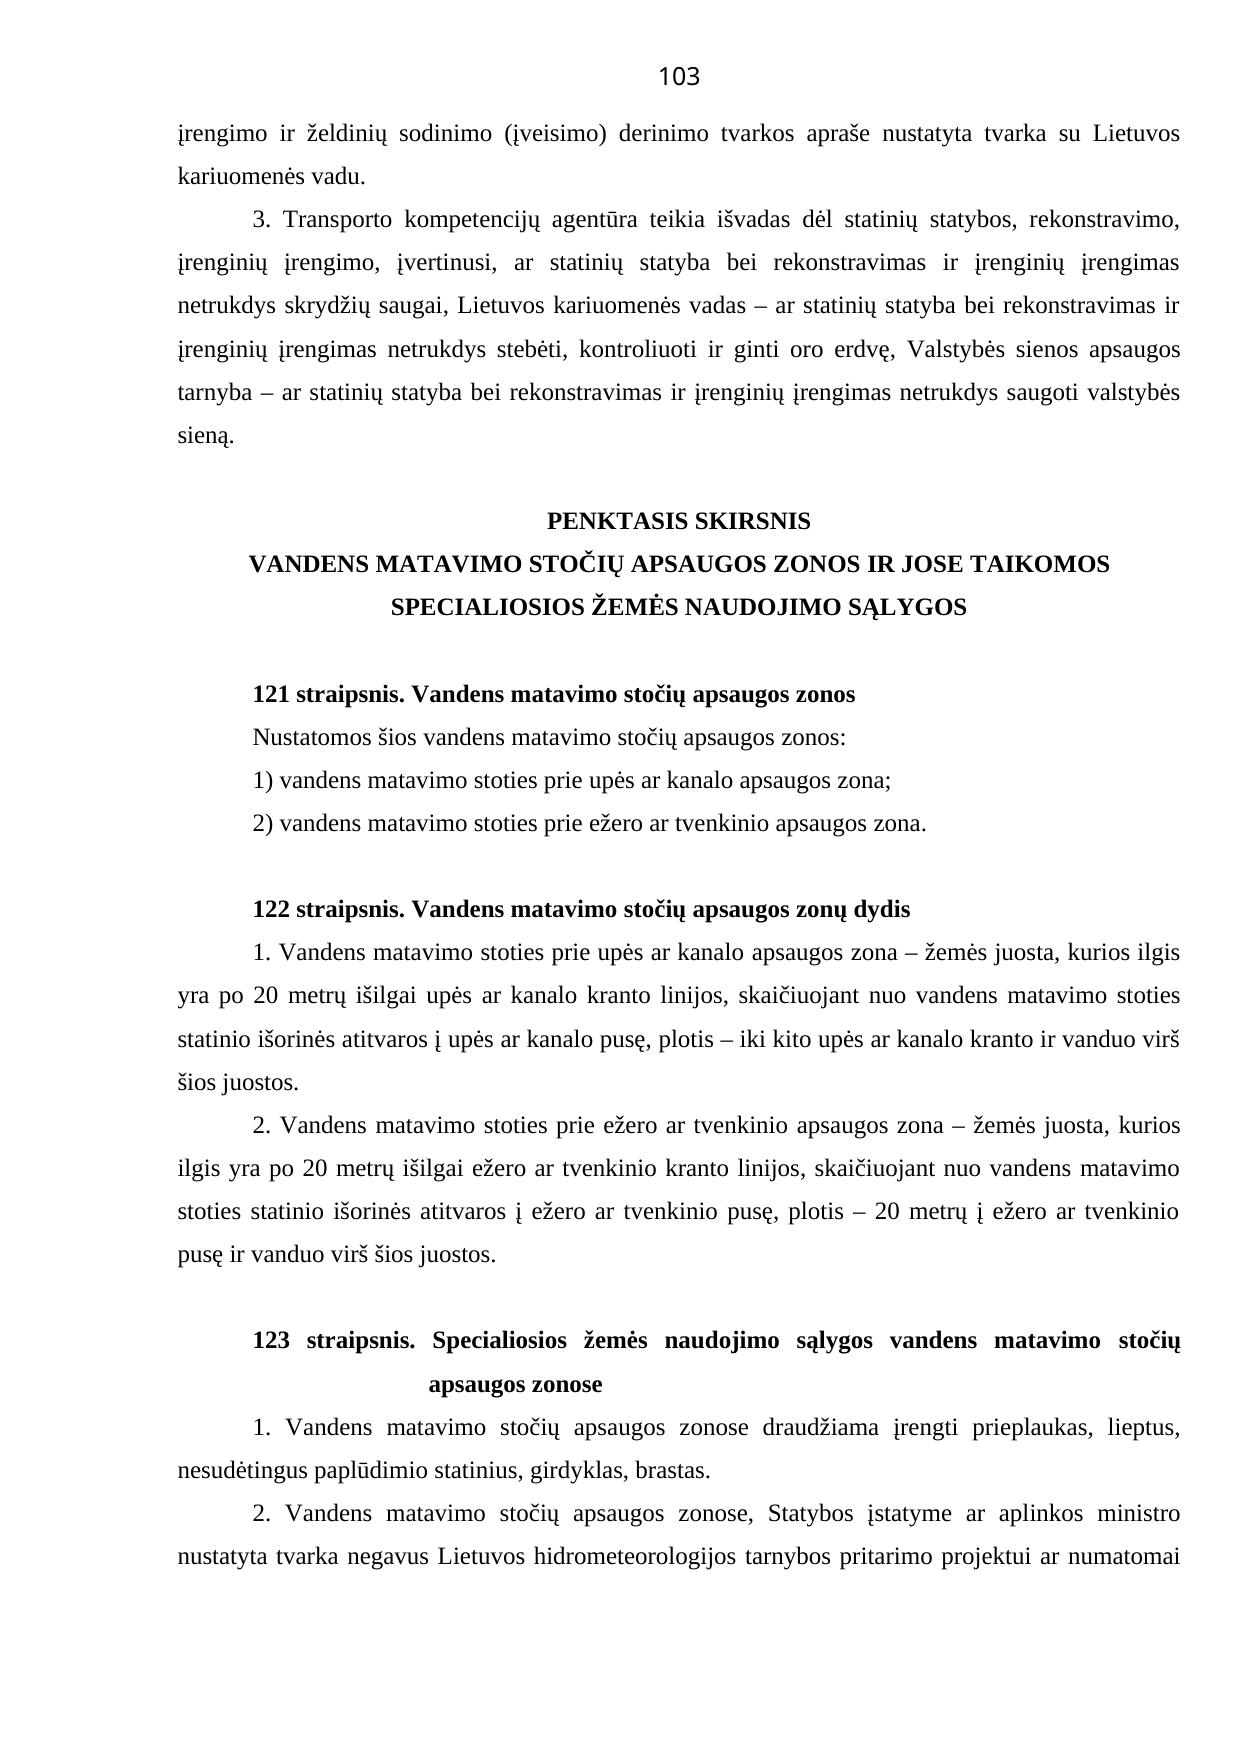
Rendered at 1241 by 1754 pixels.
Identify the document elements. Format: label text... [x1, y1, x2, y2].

text Nustatomos šios vandens matavimo stočių apsaugos zonos: [177, 722, 1181, 751]
text 122 straipsnis. Vandens matavimo stočių apsaugos zonų dydis [177, 894, 1181, 923]
text 1. Vandens matavimo stočių apsaugos zonose draudžiama įrengti prieplaukas, lieptus, nesudėtingus paplūdimio statinius, girdyklas, brastas. [177, 1412, 1181, 1484]
text 121 straipsnis. Vandens matavimo stočių apsaugos zonos [177, 679, 1181, 707]
text 3. Transporto kompetencijų agentūra teikia išvadas dėl statinių statybos, rekonstravimo, įrenginių įrengimo, įvertinusi, ar statinių statyba bei rekonstravimas ir įrenginių įrengimas netrukdys skrydžių saugai, Lietuvos kariuomenės vadas – ar statinių statyba bei rekonstravimas ir įrenginių įrengimas netrukdys stebėti, kontroliuoti ir ginti oro erdvę, Valstybės sienos apsaugos tarnyba – ar statinių statyba bei rekonstravimas ir įrenginių įrengimas netrukdys saugoti valstybės sieną. [177, 204, 1181, 449]
text VANDENS MATAVIMO STOČIŲ APSAUGOS ZONOS IR JOSE TAIKOMOS SPECIALIOSIOS ŽEMĖS NAUDOJIMO SĄLYGOS [177, 549, 1181, 621]
text 2. Vandens matavimo stočių apsaugos zonose, Statybos įstatyme ar aplinkos ministro nustatyta tvarka negavus Lietuvos hidrometeorologijos tarnybos pritarimo projektui ar numatomai [177, 1498, 1181, 1570]
text PENKTASIS SKIRSNIS [177, 506, 1181, 535]
text 123 straipsnis. Specialiosios žemės naudojimo sąlygos vandens matavimo stočių apsaugos zonose [252, 1326, 1181, 1397]
text įrengimo ir želdinių sodinimo (įveisimo) derinimo tvarkos apraše nustatyta tvarka su Lietuvos kariuomenės vadu. [177, 118, 1181, 190]
text 1) vandens matavimo stoties prie upės ar kanalo apsaugos zona; [177, 765, 1181, 794]
text 1. Vandens matavimo stoties prie upės ar kanalo apsaugos zona – žemės juosta, kurios ilgis yra po 20 metrų išilgai upės ar kanalo kranto linijos, skaičiuojant nuo vandens matavimo stoties statinio išorinės atitvaros į upės ar kanalo pusę, plotis – iki kito upės ar kanalo kranto ir vanduo virš šios juostos. [177, 937, 1181, 1096]
text 2. Vandens matavimo stoties prie ežero ar tvenkinio apsaugos zona – žemės juosta, kurios ilgis yra po 20 metrų išilgai ežero ar tvenkinio kranto linijos, skaičiuojant nuo vandens matavimo stoties statinio išorinės atitvaros į ežero ar tvenkinio pusę, plotis – 20 metrų į ežero ar tvenkinio pusę ir vanduo virš šios juostos. [177, 1110, 1181, 1268]
text 2) vandens matavimo stoties prie ežero ar tvenkinio apsaugos zona. [177, 808, 1181, 837]
